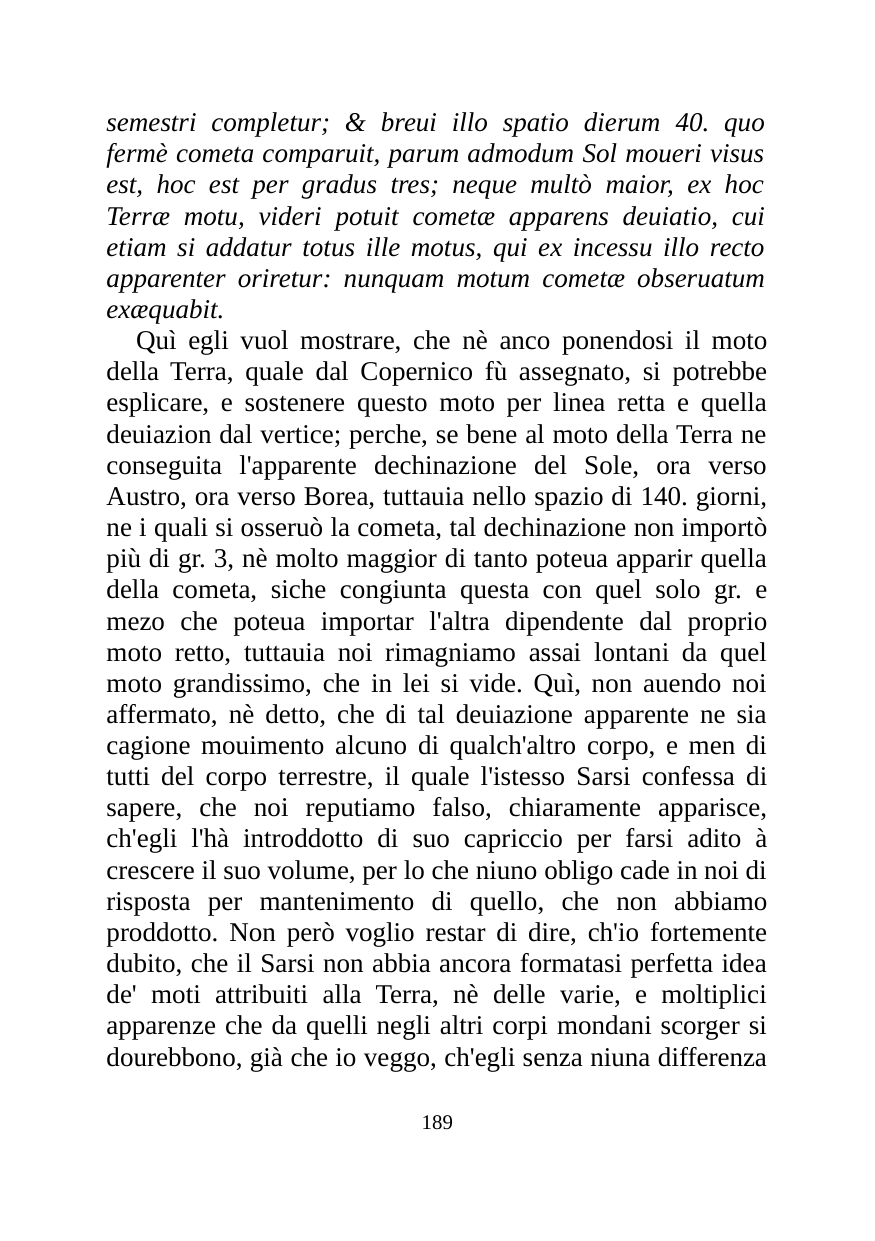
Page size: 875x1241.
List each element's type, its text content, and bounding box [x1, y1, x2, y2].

text Quì egli vuol mostrare, che nè anco ponendosi il moto della Terra, quale dal Copernico fù assegnato, si potrebbe esplicare, e sostenere questo moto per linea retta e quella deuiazion dal vertice; perche, se bene al moto della Terra ne conseguita l'apparente dechinazione del Sole, ora verso Austro, ora verso Borea, tuttauia nello spazio di 140. giorni, ne i quali si osseruò la cometa, tal dechinazione non importò più di gr. 3, nè molto maggior di tanto poteua apparir quella della cometa, siche congiunta questa con quel solo gr. e mezo che poteua importar l'altra dipendente dal proprio moto retto, tuttauia noi rimagniamo assai lontani da quel moto grandissimo, che in lei si vide. Quì, non auendo noi affermato, nè detto, che di tal deuiazione apparente ne sia cagione mouimento alcuno di qualch'altro corpo, e men di tutti del corpo terrestre, il quale l'istesso Sarsi confessa di sapere, che noi reputiamo falso, chiaramente apparisce, ch'egli l'hà introddotto di suo capriccio per farsi adito à crescere il suo volume, per lo che niuno obligo cade in noi di risposta per mantenimento di quello, che non abbiamo proddotto. Non però voglio restar di dire, ch'io fortemente dubito, che il Sarsi non abbia ancora formatasi perfetta idea de' moti attribuiti alla Terra, nè delle varie, e moltiplici apparenze che da quelli negli altri corpi mondani scorger si dourebbono, già che io veggo, ch'egli senza niuna differenza [106, 324, 768, 1072]
text semestri completur; & breui illo spatio dierum 40. quo fermè cometa comparuit, parum admodum Sol moueri visus est, hoc est per gradus tres; neque multò maior, ex hoc Terræ motu, videri potuit cometæ apparens deuiatio, cui etiam si addatur totus ille motus, qui ex incessu illo recto apparenter oriretur: nunquam motum cometæ obseruatum exæquabit. [106, 106, 768, 324]
